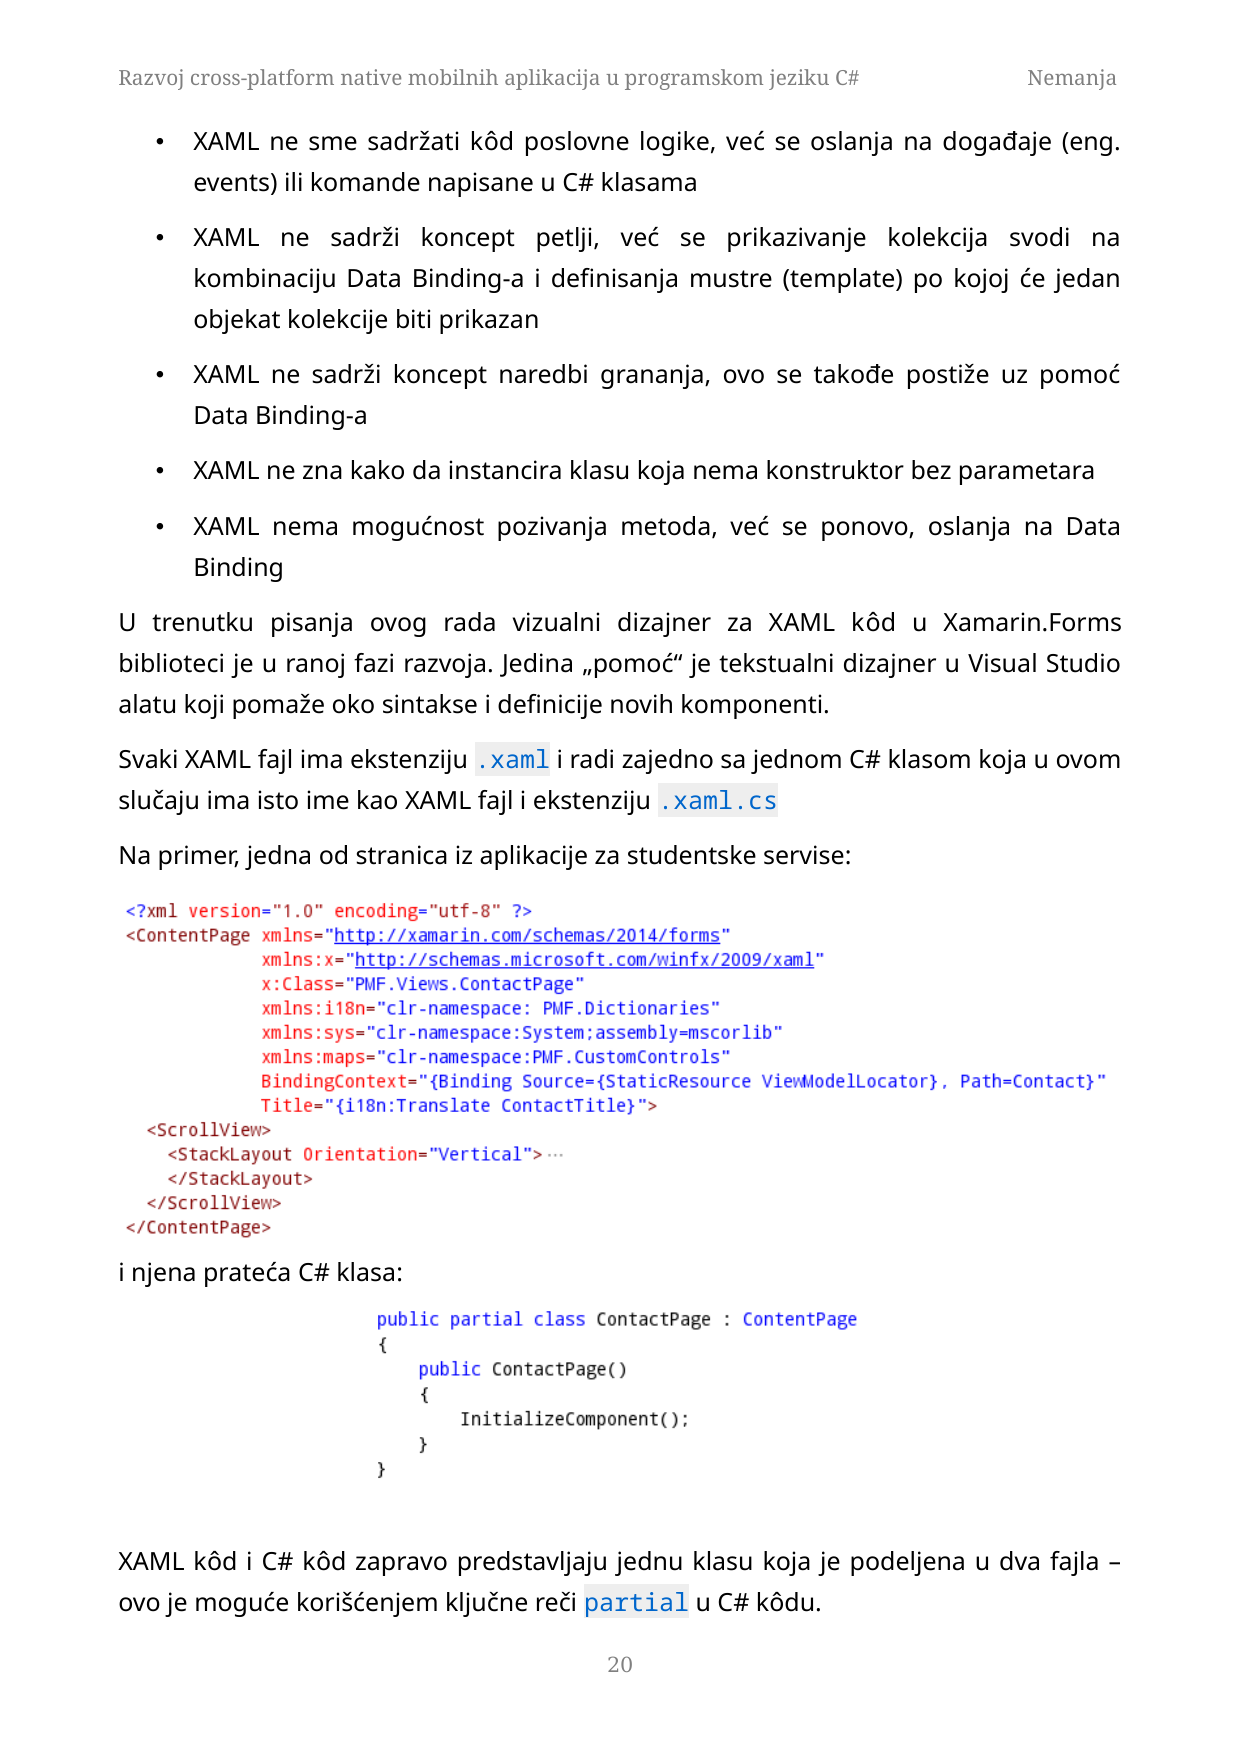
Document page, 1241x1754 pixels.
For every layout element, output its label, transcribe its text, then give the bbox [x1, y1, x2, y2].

text XAML kôd i C# kôd zapravo predstavljaju jednu klasu koja je podeljena u dva fajla – ovo je moguće korišćenjem ključne reči partial u C# kôdu. [118, 1543, 1122, 1618]
text U trenutku pisanja ovog rada vizualni dizajner za XAML kôd u Xamarin.Forms biblioteci je u ranoj fazi razvoja. Jedina „pomoć“ je tekstualni dizajner u Visual Studio alatu koji pomaže oko sintakse i definicije novih komponenti. [118, 604, 1122, 720]
list XAML ne zna kako da instancira klasu koja nema konstruktor bez parametara [156, 453, 1122, 487]
list XAML ne sadrži koncept naredbi grananja, ovo se takođe postiže uz pomoć Data Binding-a [156, 357, 1122, 432]
list XAML ne sme sadržati kôd poslovne logike, već se oslanja na događaje (eng. events) ili komande napisane u C# klasama [156, 123, 1122, 198]
text i njena prateća C# klasa: [118, 1249, 1122, 1289]
text Svaki XAML fajl ima ekstenziju .xaml i radi zajedno sa jednom C# klasom koja u ovom slučaju ima isto ime kao XAML fajl i ekstenziju .xaml.cs [118, 742, 1122, 817]
picture [123, 893, 1117, 1249]
text Na primer, jedna od stranica iz aplikacije za studentske servise: [118, 838, 1122, 872]
picture [377, 1310, 863, 1482]
list XAML ne sadrži koncept petlji, već se prikazivanje kolekcija svodi na kombinaciju Data Binding-a i definisanja mustre (template) po kojoj će jedan objekat kolekcije biti prikazan [156, 219, 1122, 335]
list XAML nema mogućnost pozivanja metoda, već se ponovo, oslanja na Data Binding [156, 508, 1122, 583]
